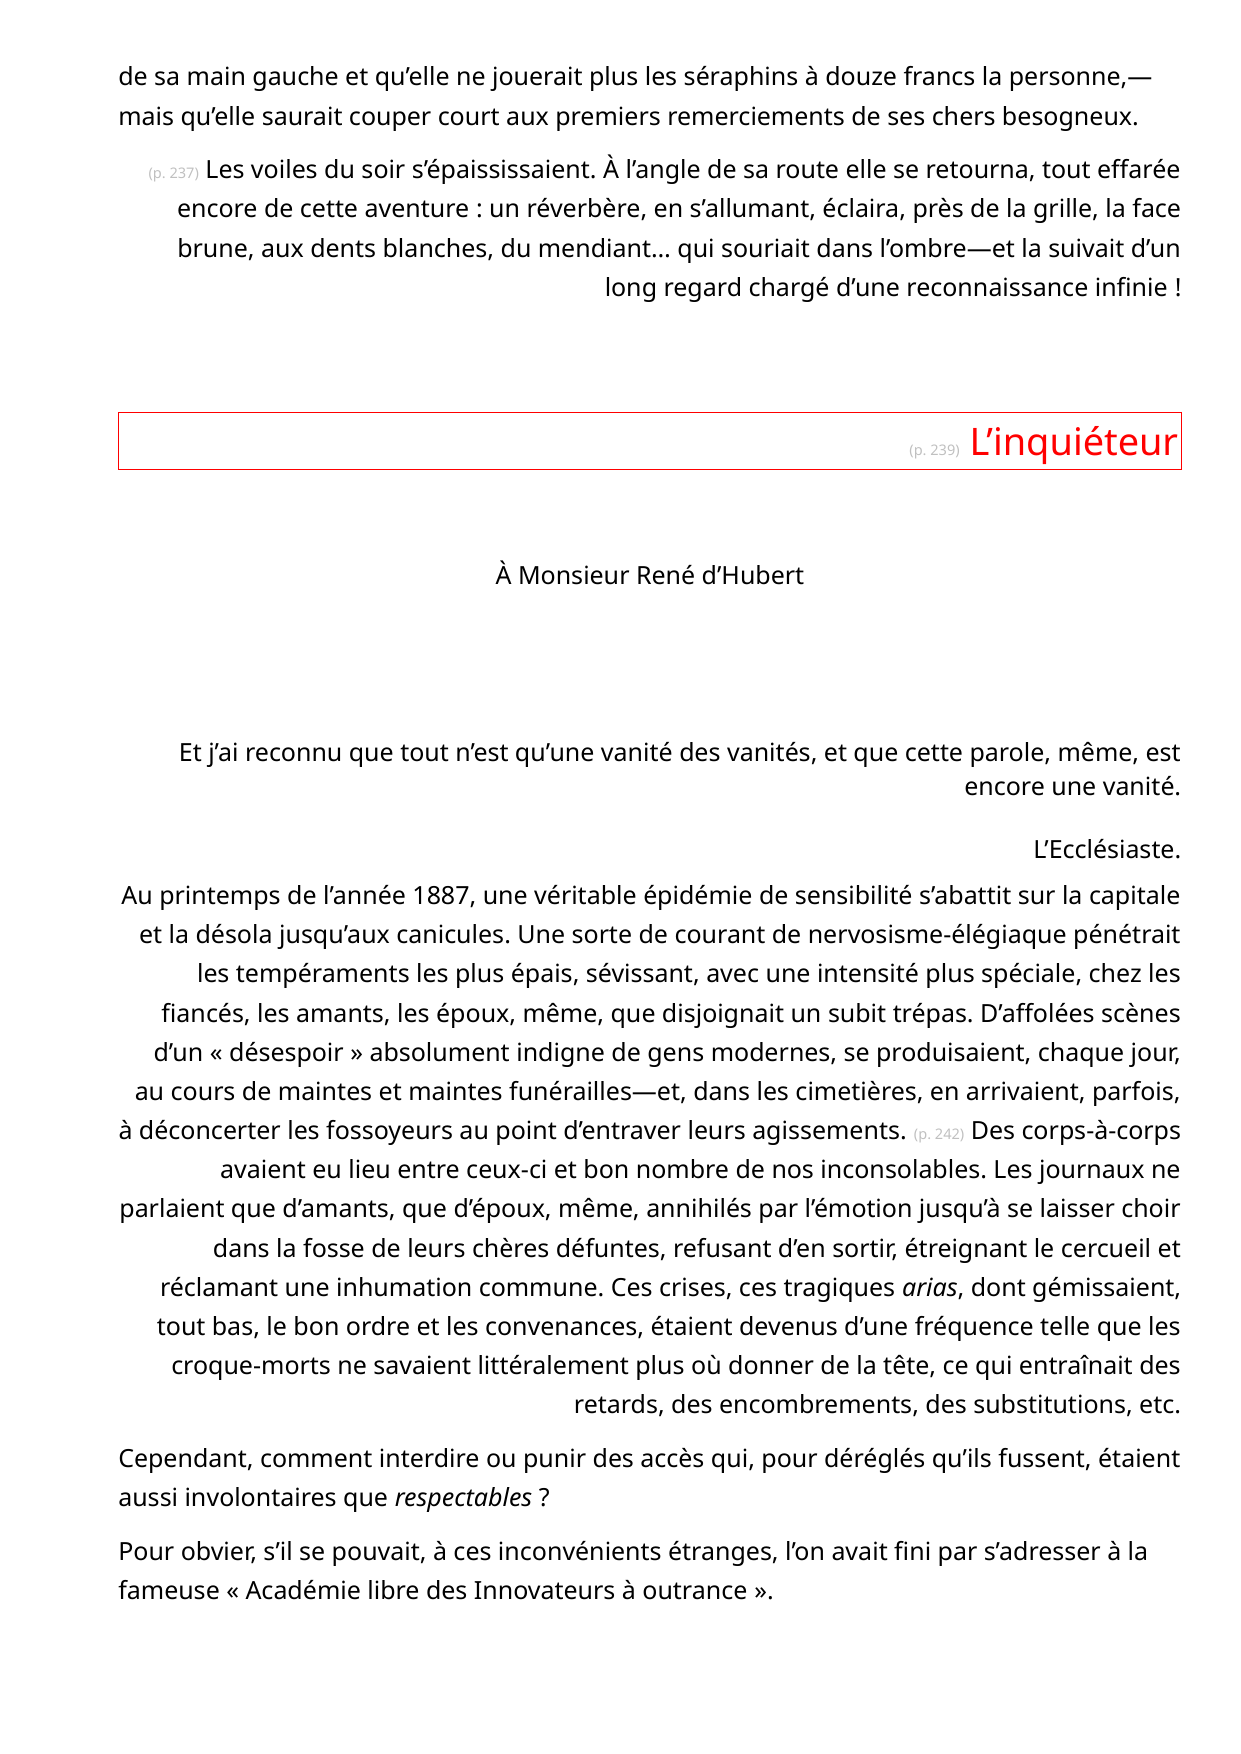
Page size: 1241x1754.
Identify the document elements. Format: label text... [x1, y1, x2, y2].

text Cependant, comment interdire ou punir des accès qui, pour déréglés qu’ils fussent, étaient aussi involontaires que respectables ? [118, 1441, 1181, 1514]
text (p. 237) Les voiles du soir s’épaississaient. À l’angle de sa route elle se retourna, tout effarée encore de cette aventure : un réverbère, en s’allumant, éclaira, près de la grille, la face brune, aux dents blanches, du mendiant… qui souriait dans l’ombre—et la suivait d’un long regard chargé d’une reconnaissance infinie ! [118, 152, 1181, 303]
text À Monsieur René d’Hubert [118, 558, 1181, 592]
subtitle (p. 239) L’inquiéteur [119, 413, 1181, 469]
text Pour obvier, s’il se pouvait, à ces inconvénients étranges, l’on avait fini par s’adresser à la fameuse « Académie libre des Innovateurs à outrance ». [118, 1534, 1181, 1607]
text Et j’ai reconnu que tout n’est qu’une vanité des vanités, et que cette parole, même, est encore une vanité. [118, 734, 1181, 802]
text L’Ecclésiaste. [118, 832, 1181, 866]
text de sa main gauche et qu’elle ne jouerait plus les séraphins à douze francs la personne,—mais qu’elle saurait couper court aux premiers remerciements de ses chers besogneux. [118, 59, 1181, 132]
text Au printemps de l’année 1887, une véritable épidémie de sensibilité s’abattit sur la capitale et la désola jusqu’aux canicules. Une sorte de courant de nervosisme-élégiaque pénétrait les tempéraments les plus épais, sévissant, avec une intensité plus spéciale, chez les fiancés, les amants, les époux, même, que disjoignait un subit trépas. D’affolées scènes d’un « désespoir » absolument indigne de gens modernes, se produisaient, chaque jour, au cours de maintes et maintes funérailles—et, dans les cimetières, en arrivaient, parfois, à déconcerter les fossoyeurs au point d’entraver leurs agissements. (p. 242) Des corps-à-corps avaient eu lieu entre ceux-ci et bon nombre de nos inconsolables. Les journaux ne parlaient que d’amants, que d’époux, même, annihilés par l’émotion jusqu’à se laisser choir dans la fosse de leurs chères défuntes, refusant d’en sortir, étreignant le cercueil et réclamant une inhumation commune. Ces crises, ces tragiques arias, dont gémissaient, tout bas, le bon ordre et les convenances, étaient devenus d’une fréquence telle que les croque-morts ne savaient littéralement plus où donner de la tête, ce qui entraînait des retards, des encombrements, des substitutions, etc. [118, 878, 1181, 1421]
